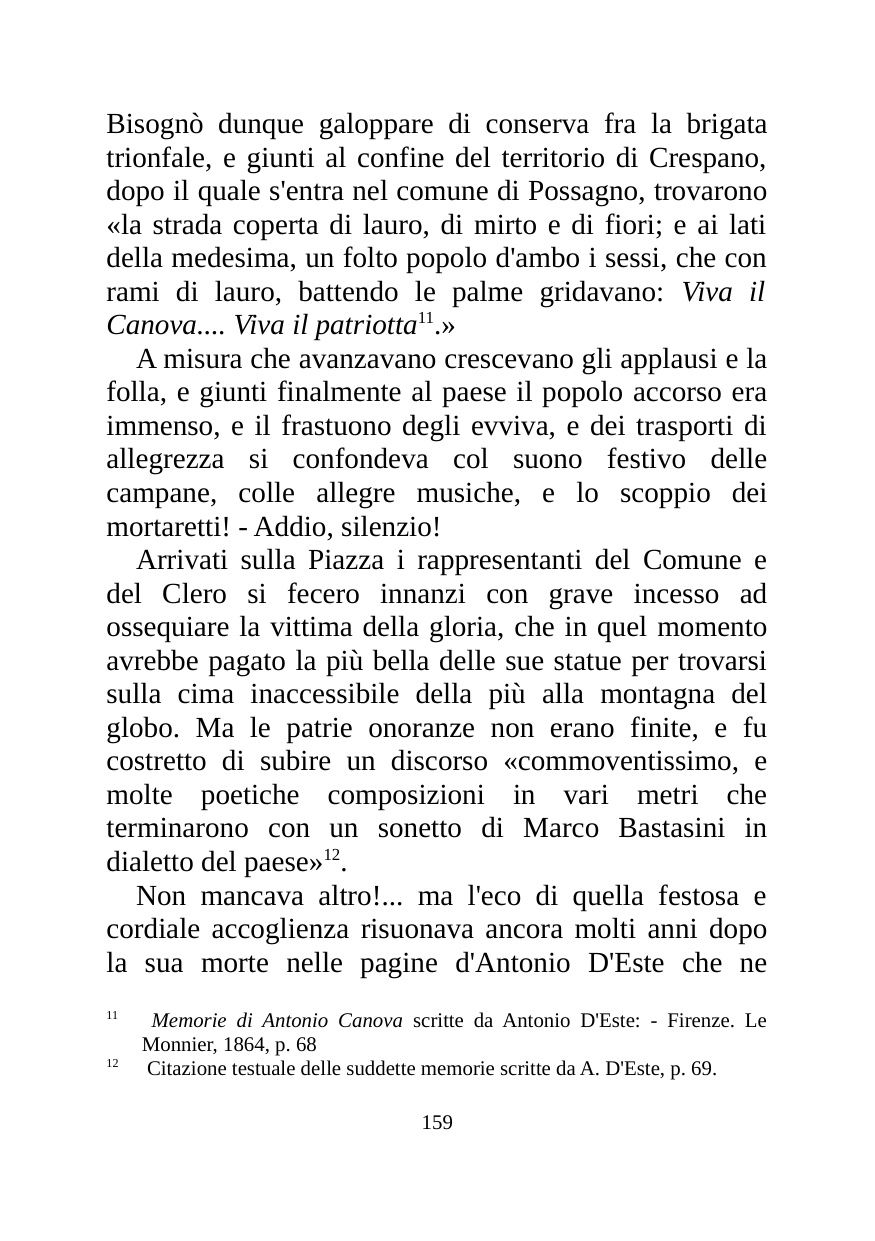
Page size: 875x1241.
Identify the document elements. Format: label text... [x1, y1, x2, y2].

text Bisognò dunque galoppare di conserva fra la brigata trionfale, e giunti al confine del territorio di Crespano, dopo il quale s'entra nel comune di Possagno, trovarono «la strada coperta di lauro, di mirto e di fiori; e ai lati della medesima, un folto popolo d'ambo i sessi, che con rami di lauro, battendo le palme gridavano: Viva il Canova.... Viva il patriotta.» [106, 106, 768, 341]
text Arrivati sulla Piazza i rappresentanti del Comune e del Clero si fecero innanzi con grave incesso ad ossequiare la vittima della gloria, che in quel momento avrebbe pagato la più bella delle sue statue per trovarsi sulla cima inaccessibile della più alla montagna del globo. Ma le patrie onoranze non erano finite, e fu costretto di subire un discorso «commoventissimo, e molte poetiche composizioni in vari metri che terminarono con un sonetto di Marco Bastasini in dialetto del paese». [106, 542, 768, 878]
text Citazione testuale delle suddette memorie scritte da A. D'Este, p. 69. [106, 1056, 768, 1080]
text Non mancava altro!... ma l'eco di quella festosa e cordiale accoglienza risuonava ancora molti anni dopo la sua morte nelle pagine d'Antonio D'Este che ne [106, 878, 768, 978]
text Memorie di Antonio Canova scritte da Antonio D'Este: - Firenze. Le Monnier, 1864, p. 68 [106, 1008, 768, 1056]
text A misura che avanzavano crescevano gli applausi e la folla, e giunti finalmente al paese il popolo accorso era immenso, e il frastuono degli evviva, e dei trasporti di allegrezza si confondeva col suono festivo delle campane, colle allegre musiche, e lo scoppio dei mortaretti! - Addio, silenzio! [106, 341, 768, 542]
